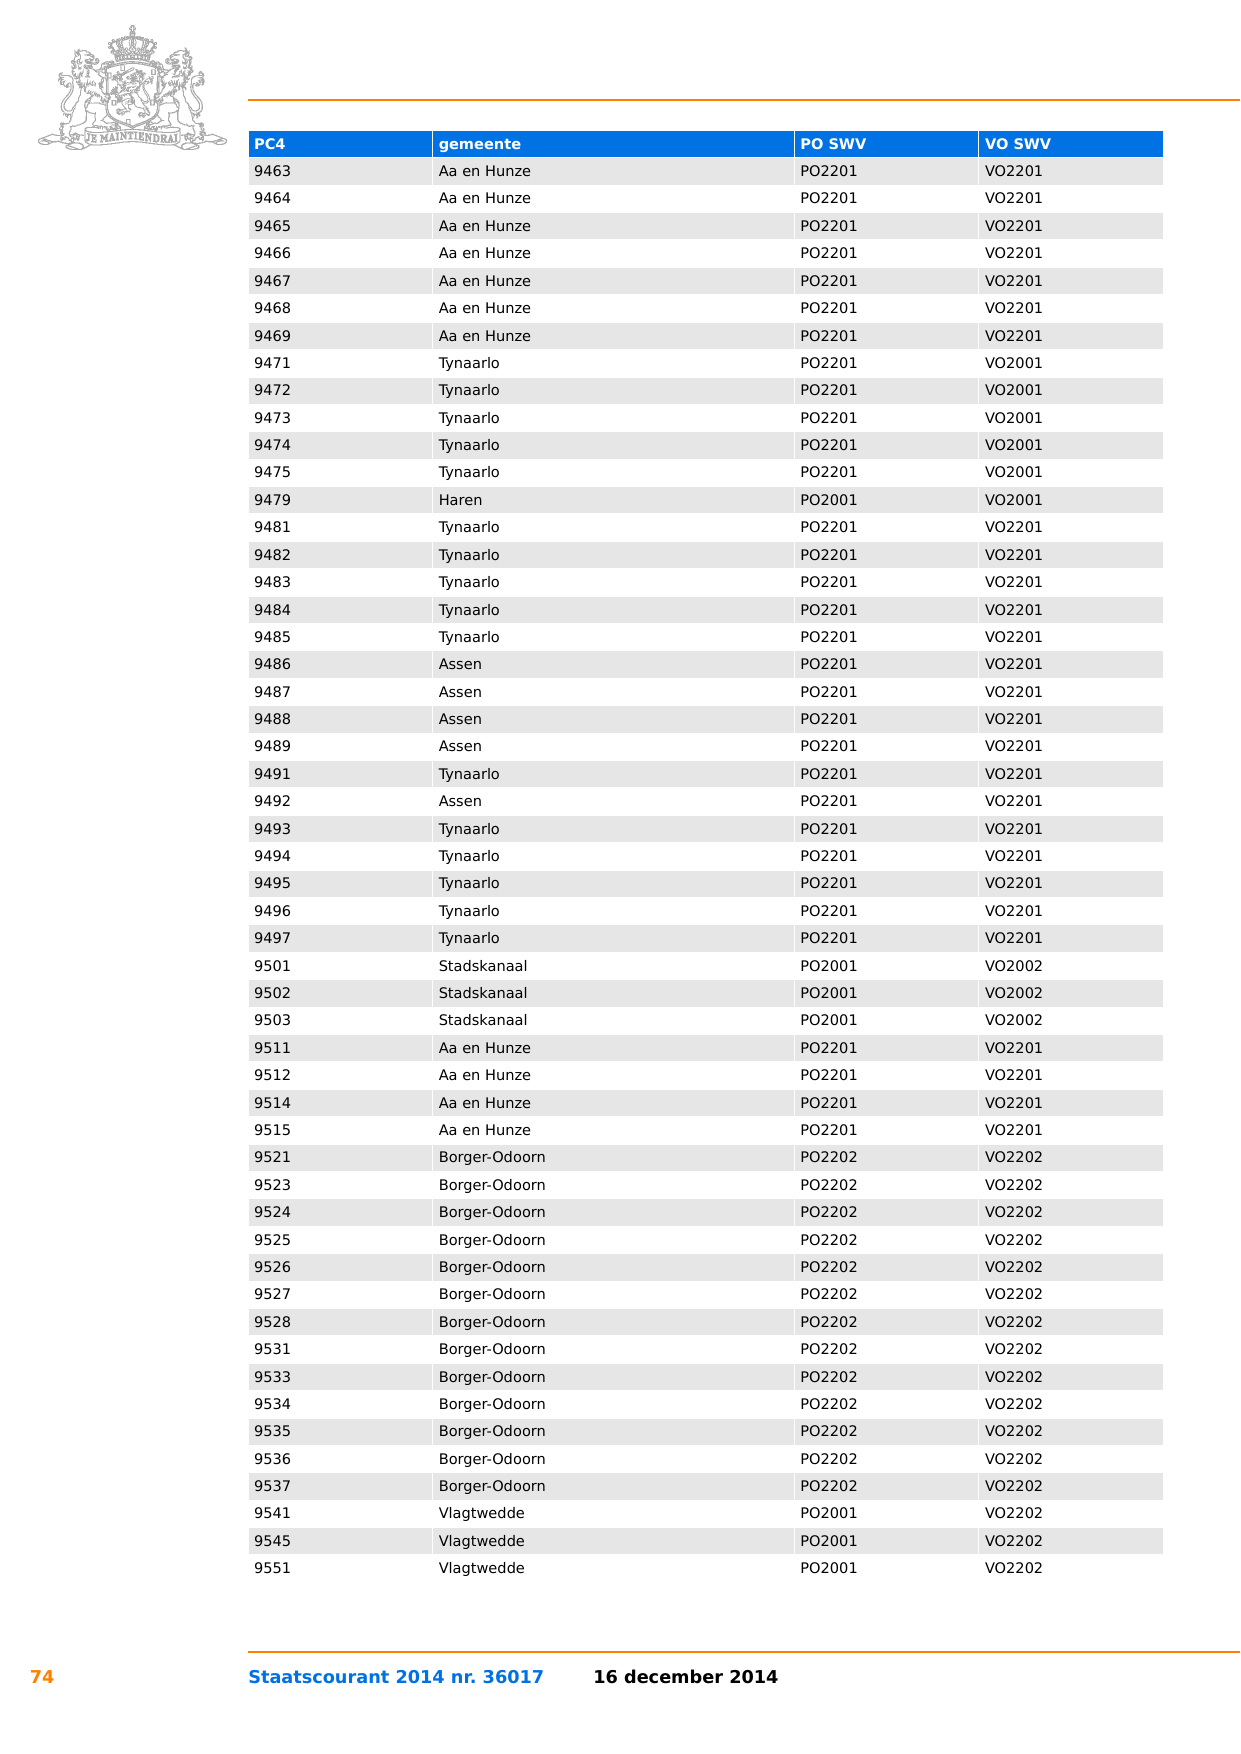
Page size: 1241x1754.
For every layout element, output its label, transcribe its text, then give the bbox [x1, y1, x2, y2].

table_cell VO2201 [979, 268, 1163, 294]
table_cell 9525 [249, 1227, 432, 1253]
table_cell VO2201 [979, 706, 1163, 733]
table_cell VO2202 [979, 1227, 1163, 1253]
table_cell Aa en Hunze [433, 241, 794, 267]
table_cell 9463 [249, 158, 432, 185]
table_cell Aa en Hunze [433, 1035, 794, 1061]
table_cell Vlagtwedde [433, 1528, 794, 1554]
table_cell PO2201 [795, 1117, 978, 1143]
table_cell PO2201 [795, 898, 978, 924]
table_cell PO2201 [795, 213, 978, 239]
table_cell PO2201 [795, 268, 978, 294]
table_cell PO2001 [795, 980, 978, 1007]
table_cell PO2202 [795, 1227, 978, 1253]
table_cell VO2202 [979, 1446, 1163, 1472]
table_cell PO2201 [795, 871, 978, 897]
table_cell PO2202 [795, 1172, 978, 1198]
table_cell Borger-Odoorn [433, 1309, 794, 1335]
table_cell VO2201 [979, 323, 1163, 349]
table_cell Tynaarlo [433, 597, 794, 623]
table_cell 9501 [249, 953, 432, 979]
table_cell Borger-Odoorn [433, 1172, 794, 1198]
table_cell Tynaarlo [433, 871, 794, 897]
table_cell VO2001 [979, 460, 1163, 486]
table_cell Aa en Hunze [433, 323, 794, 349]
table_cell Aa en Hunze [433, 1090, 794, 1116]
table_cell 9526 [249, 1254, 432, 1281]
table_cell Aa en Hunze [433, 213, 794, 239]
table_cell VO2201 [979, 515, 1163, 541]
table_cell VO2201 [979, 597, 1163, 623]
table_cell PO2201 [795, 186, 978, 212]
table_cell Tynaarlo [433, 816, 794, 842]
table_cell Tynaarlo [433, 542, 794, 568]
table_cell 9515 [249, 1117, 432, 1143]
table_cell 9551 [249, 1556, 432, 1582]
table_cell PO2201 [795, 569, 978, 596]
table_cell VO2201 [979, 569, 1163, 596]
table_cell PO2201 [795, 1035, 978, 1061]
table_cell VO2201 [979, 651, 1163, 678]
table_cell 9528 [249, 1309, 432, 1335]
table_cell Tynaarlo [433, 569, 794, 596]
table_cell VO2201 [979, 158, 1163, 185]
table_cell PO2001 [795, 953, 978, 979]
table_cell VO2202 [979, 1556, 1163, 1582]
table_cell 9531 [249, 1336, 432, 1363]
table_cell PO2001 [795, 1008, 978, 1034]
table_cell Borger-Odoorn [433, 1199, 794, 1226]
table_cell VO2201 [979, 1117, 1163, 1143]
table_cell 9541 [249, 1501, 432, 1527]
picture [38, 25, 227, 150]
table_cell VO2201 [979, 734, 1163, 760]
table_cell 9537 [249, 1473, 432, 1500]
table_cell Borger-Odoorn [433, 1473, 794, 1500]
table_cell PO2201 [795, 789, 978, 815]
table_cell PO2201 [795, 761, 978, 787]
table_cell 9469 [249, 323, 432, 349]
table_cell PO2202 [795, 1199, 978, 1226]
table_cell Vlagtwedde [433, 1501, 794, 1527]
table_cell Assen [433, 706, 794, 733]
table_cell 9486 [249, 651, 432, 678]
table_cell 9535 [249, 1419, 432, 1445]
table_cell PO2201 [795, 1090, 978, 1116]
table_cell Aa en Hunze [433, 1117, 794, 1143]
table_cell VO2202 [979, 1501, 1163, 1527]
table_cell Tynaarlo [433, 432, 794, 459]
table_cell Tynaarlo [433, 843, 794, 869]
table_cell 9474 [249, 432, 432, 459]
table_cell 9464 [249, 186, 432, 212]
table_cell 9473 [249, 405, 432, 431]
table_cell VO2202 [979, 1336, 1163, 1363]
table_cell PO2202 [795, 1336, 978, 1363]
table_cell 9483 [249, 569, 432, 596]
table_cell VO2001 [979, 405, 1163, 431]
table_cell PO2202 [795, 1254, 978, 1281]
table_cell VO2201 [979, 816, 1163, 842]
table_cell Tynaarlo [433, 515, 794, 541]
table_cell VO2201 [979, 1035, 1163, 1061]
table_cell Borger-Odoorn [433, 1364, 794, 1390]
table_cell VO2001 [979, 350, 1163, 376]
table_cell Assen [433, 651, 794, 678]
table_cell PO2201 [795, 515, 978, 541]
table_cell 9491 [249, 761, 432, 787]
table_cell 9533 [249, 1364, 432, 1390]
table_cell 9484 [249, 597, 432, 623]
table_cell VO2201 [979, 295, 1163, 322]
table_cell VO2202 [979, 1199, 1163, 1226]
table_cell PO2201 [795, 350, 978, 376]
table_cell PO2201 [795, 241, 978, 267]
table_cell PO2201 [795, 542, 978, 568]
table_cell VO2202 [979, 1391, 1163, 1417]
table_cell VO2201 [979, 761, 1163, 787]
table_cell 9497 [249, 925, 432, 952]
table_cell PO2202 [795, 1309, 978, 1335]
table_cell 9523 [249, 1172, 432, 1198]
table_cell PO2202 [795, 1446, 978, 1472]
table_cell VO2202 [979, 1419, 1163, 1445]
table_cell VO2201 [979, 843, 1163, 869]
table_cell 9465 [249, 213, 432, 239]
table_cell VO2201 [979, 789, 1163, 815]
table_cell Borger-Odoorn [433, 1227, 794, 1253]
table_cell PO2001 [795, 1528, 978, 1554]
table_cell 9482 [249, 542, 432, 568]
table_cell 9496 [249, 898, 432, 924]
table_cell PO2201 [795, 679, 978, 705]
table_cell Aa en Hunze [433, 295, 794, 322]
table_cell VO2202 [979, 1145, 1163, 1171]
table_cell PO2202 [795, 1364, 978, 1390]
table_cell VO2002 [979, 1008, 1163, 1034]
table_cell Haren [433, 487, 794, 513]
table_cell PO2201 [795, 816, 978, 842]
table_cell 9485 [249, 624, 432, 650]
table_cell Borger-Odoorn [433, 1336, 794, 1363]
table_cell Tynaarlo [433, 925, 794, 952]
table_cell Borger-Odoorn [433, 1254, 794, 1281]
table_cell PO2201 [795, 706, 978, 733]
table_cell VO2201 [979, 241, 1163, 267]
table_cell VO2202 [979, 1473, 1163, 1500]
table_cell VO2002 [979, 980, 1163, 1007]
table_cell 9511 [249, 1035, 432, 1061]
table_cell PO2201 [795, 925, 978, 952]
table_cell VO2201 [979, 871, 1163, 897]
table_cell Aa en Hunze [433, 268, 794, 294]
table_cell 9545 [249, 1528, 432, 1554]
table_cell PO2201 [795, 405, 978, 431]
table_cell 9534 [249, 1391, 432, 1417]
table_cell 9492 [249, 789, 432, 815]
table_cell VO2201 [979, 679, 1163, 705]
table_cell PO2201 [795, 1063, 978, 1089]
table_cell Tynaarlo [433, 378, 794, 404]
table_cell PO2201 [795, 378, 978, 404]
table_cell Borger-Odoorn [433, 1145, 794, 1171]
table_cell PO2202 [795, 1145, 978, 1171]
table_cell Vlagtwedde [433, 1556, 794, 1582]
table_cell Tynaarlo [433, 761, 794, 787]
table_cell 9502 [249, 980, 432, 1007]
table_cell Tynaarlo [433, 350, 794, 376]
table_cell Tynaarlo [433, 624, 794, 650]
table_cell 9495 [249, 871, 432, 897]
table_cell Tynaarlo [433, 405, 794, 431]
table_cell Stadskanaal [433, 953, 794, 979]
table_cell Aa en Hunze [433, 186, 794, 212]
table_cell Borger-Odoorn [433, 1446, 794, 1472]
table_cell 9471 [249, 350, 432, 376]
table_cell Aa en Hunze [433, 1063, 794, 1089]
table_cell PO2001 [795, 1501, 978, 1527]
table_cell 9468 [249, 295, 432, 322]
table_cell Borger-Odoorn [433, 1391, 794, 1417]
table_cell VO2202 [979, 1309, 1163, 1335]
table_cell Assen [433, 734, 794, 760]
table_cell VO2201 [979, 213, 1163, 239]
table_cell 9467 [249, 268, 432, 294]
table_cell 9512 [249, 1063, 432, 1089]
table_cell 9524 [249, 1199, 432, 1226]
table_cell VO2001 [979, 487, 1163, 513]
table_cell PO2202 [795, 1391, 978, 1417]
table_cell Assen [433, 679, 794, 705]
table_cell Borger-Odoorn [433, 1419, 794, 1445]
table_cell 9521 [249, 1145, 432, 1171]
table_cell PO2201 [795, 651, 978, 678]
table_cell VO2201 [979, 898, 1163, 924]
table_header PO SWV [795, 131, 978, 157]
table_cell Stadskanaal [433, 980, 794, 1007]
table_cell 9466 [249, 241, 432, 267]
table_header PC4 [249, 131, 432, 157]
table_cell 9494 [249, 843, 432, 869]
table_cell VO2202 [979, 1282, 1163, 1308]
table_cell Aa en Hunze [433, 158, 794, 185]
table_cell PO2201 [795, 323, 978, 349]
table_cell VO2001 [979, 432, 1163, 459]
table_cell VO2201 [979, 1090, 1163, 1116]
table_cell PO2201 [795, 158, 978, 185]
table_cell VO2202 [979, 1254, 1163, 1281]
table_cell 9488 [249, 706, 432, 733]
table_header VO SWV [979, 131, 1163, 157]
table_cell Stadskanaal [433, 1008, 794, 1034]
table_cell PO2201 [795, 843, 978, 869]
table_cell PO2201 [795, 734, 978, 760]
table_cell PO2201 [795, 460, 978, 486]
table_cell VO2002 [979, 953, 1163, 979]
table_cell VO2202 [979, 1528, 1163, 1554]
table_cell Borger-Odoorn [433, 1282, 794, 1308]
table_cell VO2001 [979, 378, 1163, 404]
table_cell 9503 [249, 1008, 432, 1034]
table_cell VO2201 [979, 624, 1163, 650]
table_cell VO2202 [979, 1172, 1163, 1198]
table_cell PO2202 [795, 1282, 978, 1308]
table_cell PO2201 [795, 624, 978, 650]
table_cell Assen [433, 789, 794, 815]
table_cell PO2001 [795, 487, 978, 513]
table_cell PO2202 [795, 1473, 978, 1500]
table_cell Tynaarlo [433, 460, 794, 486]
table_header gemeente [433, 131, 794, 157]
table_cell VO2202 [979, 1364, 1163, 1390]
table_cell 9514 [249, 1090, 432, 1116]
table_cell PO2201 [795, 295, 978, 322]
table_cell PO2202 [795, 1419, 978, 1445]
table_cell PO2201 [795, 432, 978, 459]
table_cell 9487 [249, 679, 432, 705]
table_cell 9479 [249, 487, 432, 513]
table_cell 9489 [249, 734, 432, 760]
table_cell VO2201 [979, 186, 1163, 212]
table_cell VO2201 [979, 925, 1163, 952]
table_cell 9527 [249, 1282, 432, 1308]
table_cell 9536 [249, 1446, 432, 1472]
table_cell 9475 [249, 460, 432, 486]
table_cell Tynaarlo [433, 898, 794, 924]
table_cell VO2201 [979, 542, 1163, 568]
table_cell 9493 [249, 816, 432, 842]
table_cell 9481 [249, 515, 432, 541]
table_cell 9472 [249, 378, 432, 404]
table_cell PO2001 [795, 1556, 978, 1582]
table_cell VO2201 [979, 1063, 1163, 1089]
table_cell PO2201 [795, 597, 978, 623]
